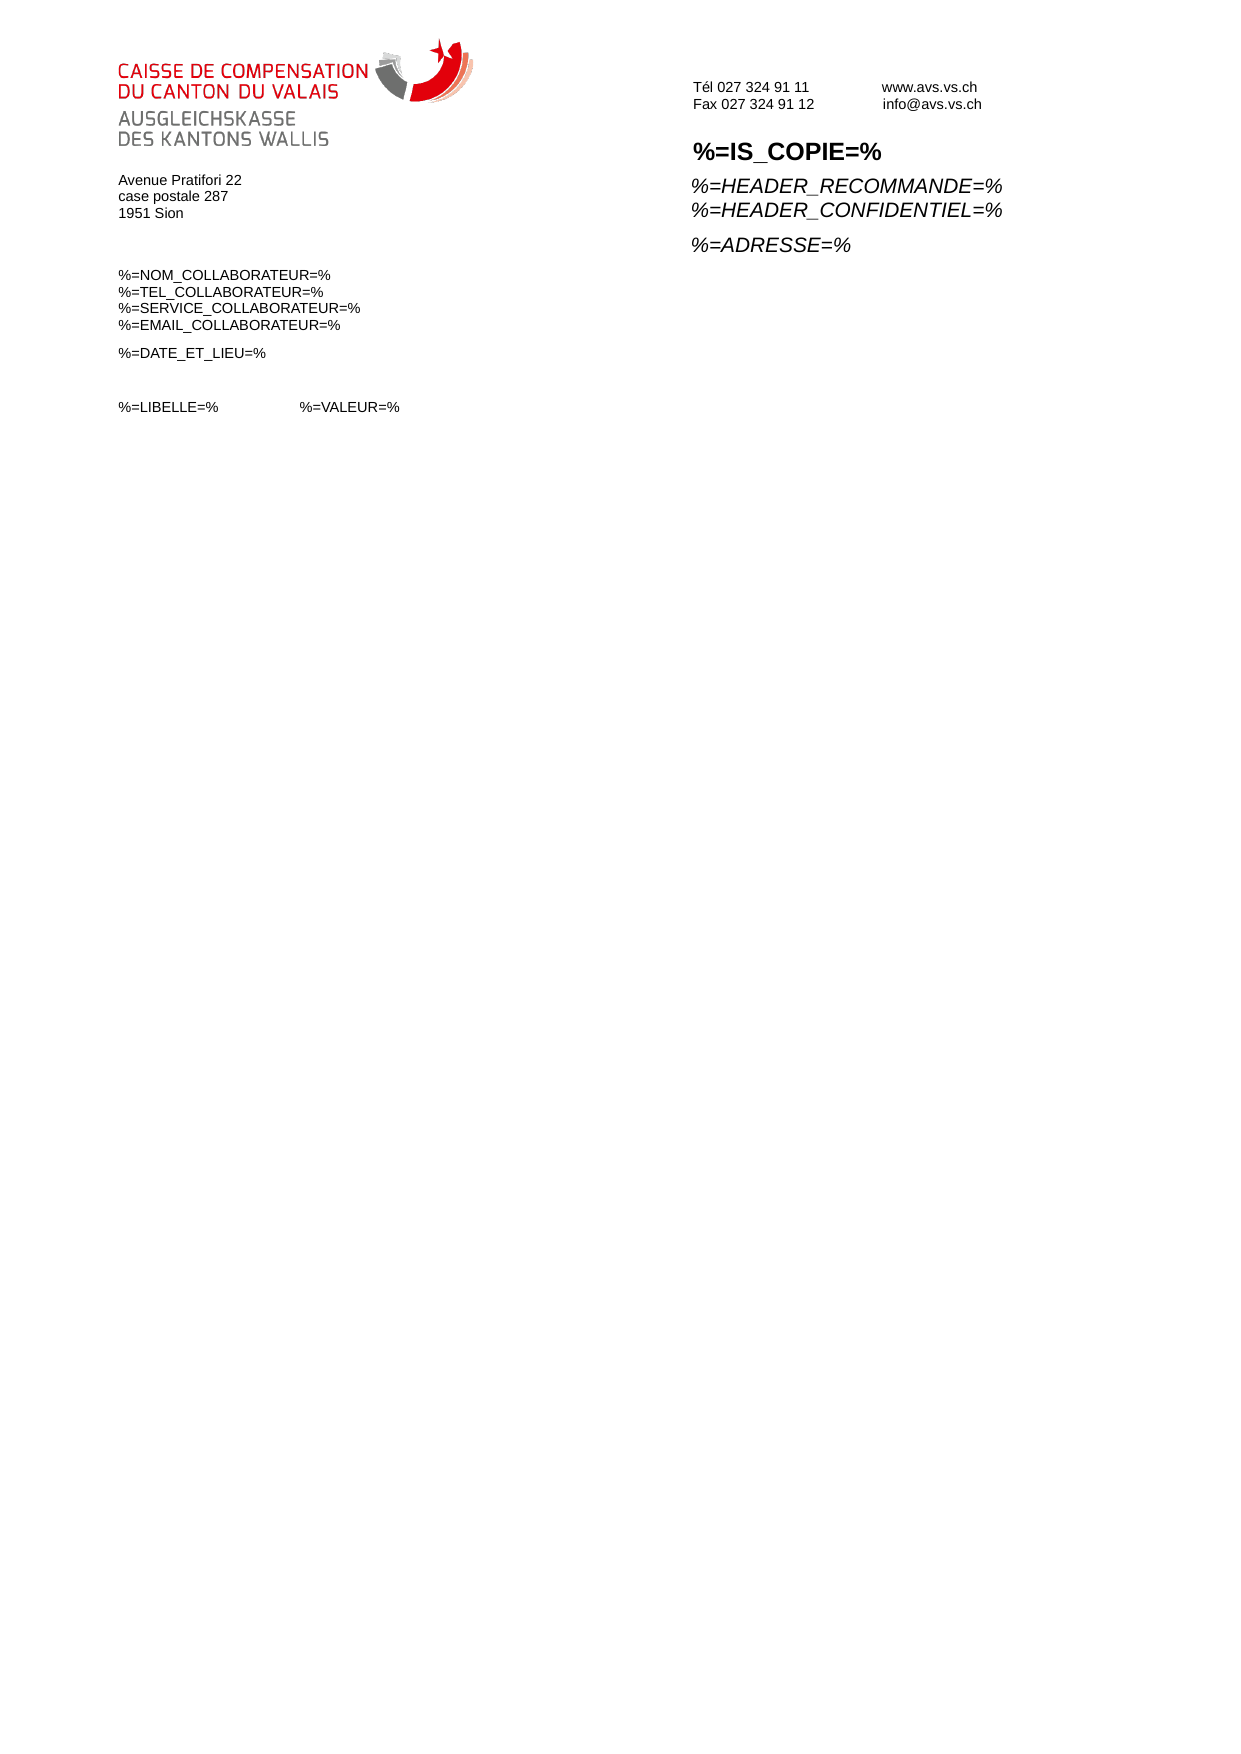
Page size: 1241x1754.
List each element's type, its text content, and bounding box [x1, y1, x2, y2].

picture [118, 38, 474, 146]
table_header %=HEADER_RECOMMANDE=% %=HEADER_CONFIDENTIEL=% [689, 165, 1121, 227]
table_cell [118, 368, 299, 393]
table_cell %=LIBELLE=% [118, 393, 299, 422]
text Fax 027 324 91 12 info@avs.vs.ch [693, 96, 1122, 113]
table_cell [118, 422, 299, 447]
table_cell %=DATE_ET_LIEU=% [118, 339, 689, 367]
table_cell [299, 422, 689, 447]
text Tél 027 324 91 11 www.avs.vs.ch [693, 79, 1122, 96]
text %=IS_COPIE=% [693, 137, 1122, 165]
table_cell %=VALEUR=% [299, 393, 689, 422]
table_header Avenue Pratifori 22 case postale 287 1951 Sion [118, 165, 689, 227]
table_cell [299, 368, 689, 393]
table_cell %=NOM_COLLABORATEUR=% %=TEL_COLLABORATEUR=% %=SERVICE_COLLABORATEUR=% %=EMAIL_COLLABORATEUR=% [118, 227, 689, 339]
table_cell %=ADRESSE=% [689, 227, 1121, 447]
